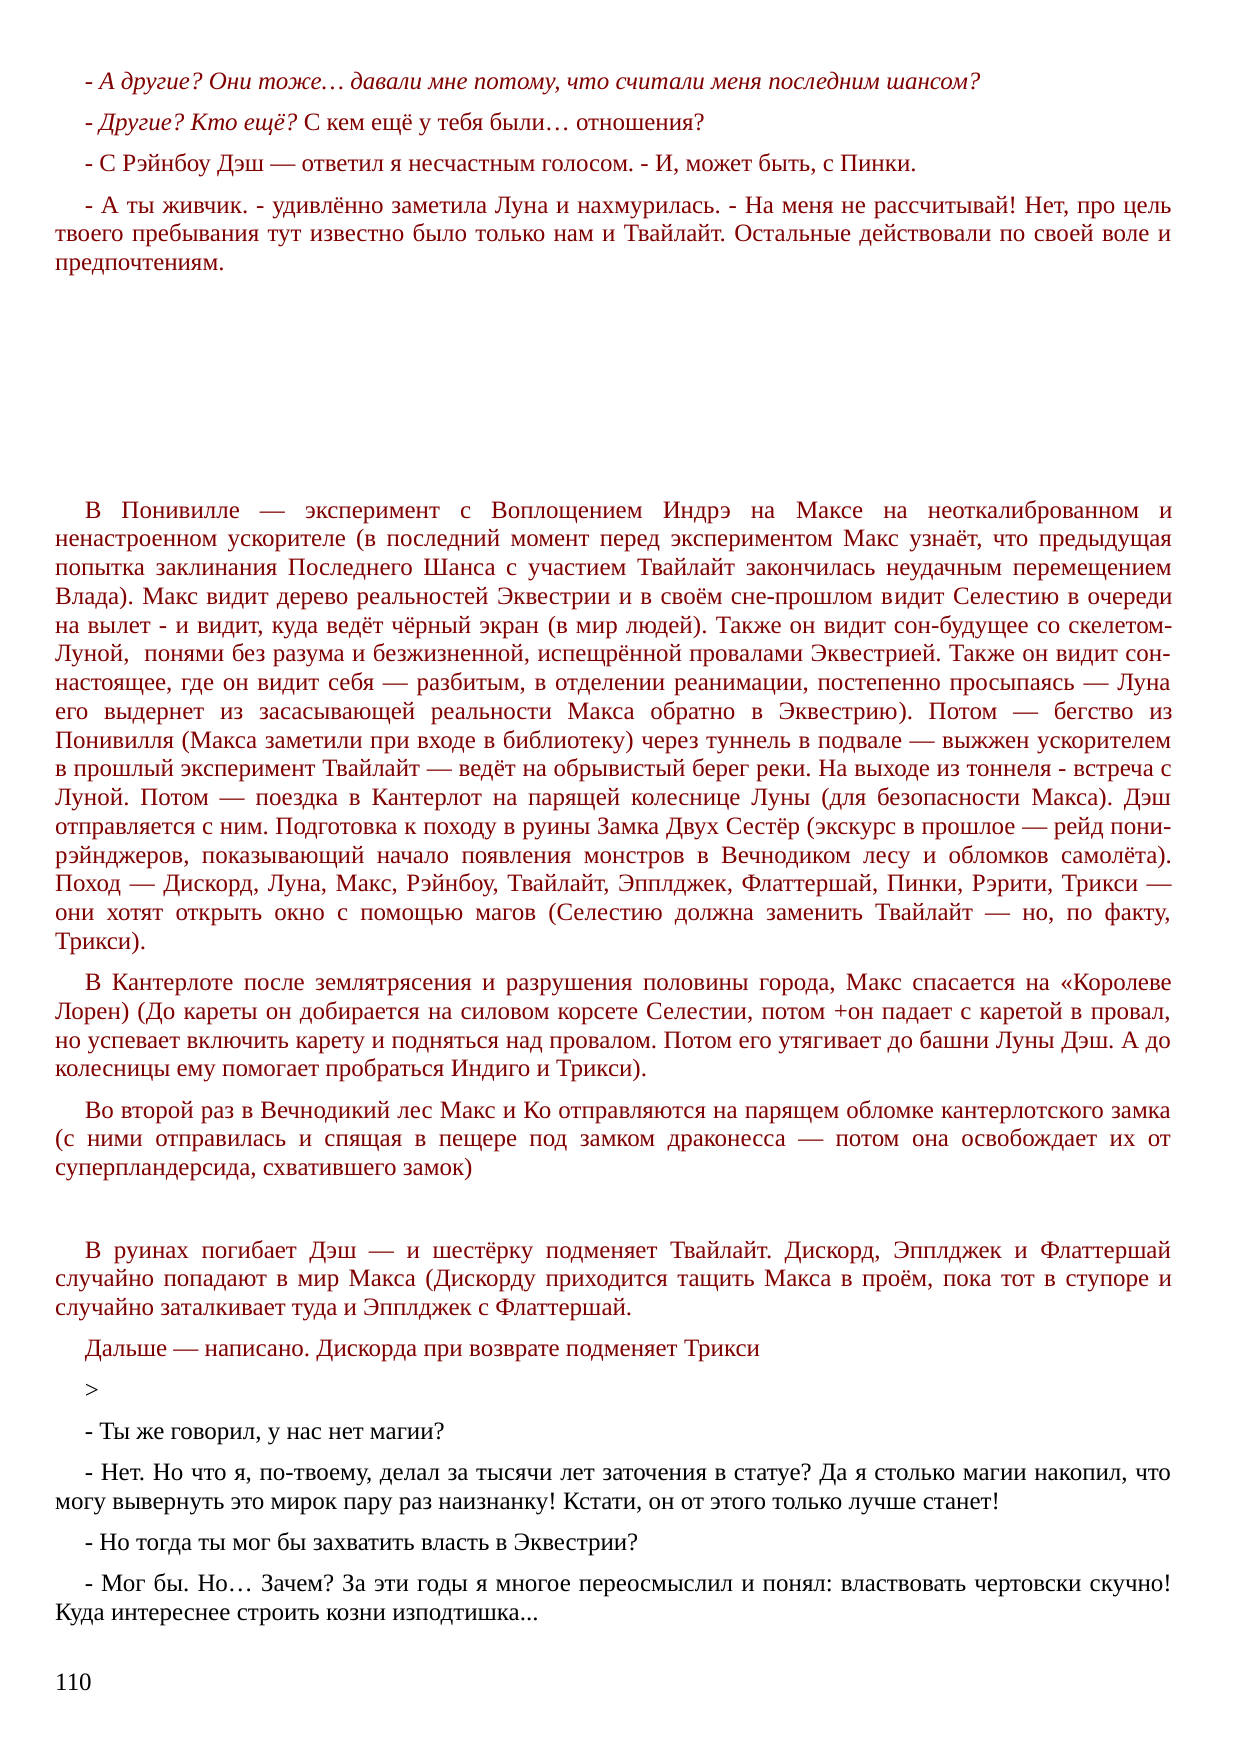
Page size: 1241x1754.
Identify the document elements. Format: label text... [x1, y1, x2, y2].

text - Другие? Кто ещё? С кем ещё у тебя были… отношения? [55, 107, 1173, 136]
text - Ты же говорил, у нас нет магии? [55, 1416, 1173, 1445]
text - А ты живчик. - удивлённо заметила Луна и нахмурилась. - На меня не рассчитывай! Нет, про цель твоего пребывания тут известно было только нам и Твайлайт. Остальные действовали по своей воле и предпочтениям. [55, 190, 1173, 276]
text Дальше — написано. Дискорда при возврате подменяет Трикси [55, 1333, 1173, 1362]
text Во второй раз в Вечнодикий лес Макс и Ко отправляются на парящем обломке кантерлотского замка (с ними отправилась и спящая в пещере под замком драконесса — потом она освобождает их от суперпландерсида, схватившего замок) [55, 1095, 1173, 1181]
text - Но тогда ты мог бы захватить власть в Эквестрии? [55, 1527, 1173, 1556]
text - А другие? Они тоже… давали мне потому, что считали меня последним шансом? [55, 66, 1173, 95]
text В руинах погибает Дэш — и шестёрку подменяет Твайлайт. Дискорд, Эпплджек и Флаттершай случайно попадают в мир Макса (Дискорду приходится тащить Макса в проём, пока тот в ступоре и случайно заталкивает туда и Эпплджек с Флаттершай. [55, 1235, 1173, 1321]
text В Кантерлоте после землятрясения и разрушения половины города, Макс спасается на «Королеве Лорен) (До кареты он добирается на силовом корсете Селестии, потом +он падает с каретой в провал, но успевает включить карету и подняться над провалом. Потом его утягивает до башни Луны Дэш. А до колесницы ему помогает пробраться Индиго и Трикси). [55, 967, 1173, 1082]
text - Нет. Но что я, по-твоему, делал за тысячи лет заточения в статуе? Да я столько магии накопил, что могу вывернуть это мирок пару раз наизнанку! Кстати, он от этого только лучше станет! [55, 1457, 1173, 1515]
text В Понивилле — эксперимент с Воплощением Индрэ на Максе на неоткалиброванном и ненастроенном ускорителе (в последний момент перед экспериментом Макс узнаёт, что предыдущая попытка заклинания Последнего Шанса с участием Твайлайт закончилась неудачным перемещением Влада). Макс видит дерево реальностей Эквестрии и в своём сне-прошлом видит Селестию в очереди на вылет - и видит, куда ведёт чёрный экран (в мир людей). Также он видит сон-будущее со скелетом-Луной, понями без разума и безжизненной, испещрённой провалами Эквестрией. Также он видит сон-настоящее, где он видит себя — разбитым, в отделении реанимации, постепенно просыпаясь — Луна его выдернет из засасывающей реальности Макса обратно в Эквестрию). Потом — бегство из Понивилля (Макса заметили при входе в библиотеку) через туннель в подвале — выжжен ускорителем в прошлый эксперимент Твайлайт — ведёт на обрывистый берег реки. На выходе из тоннеля - встреча с Луной. Потом — поездка в Кантерлот на парящей колеснице Луны (для безопасности Макса). Дэш отправляется с ним. Подготовка к походу в руины Замка Двух Сестёр (экскурс в прошлое — рейд пони-рэйнджеров, показывающий начало появления монстров в Вечнодиком лесу и обломков самолёта). Поход — Дискорд, Луна, Макс, Рэйнбоу, Твайлайт, Эпплджек, Флаттершай, Пинки, Рэрити, Трикси — они хотят открыть окно с помощью магов (Селестию должна заменить Твайлайт — но, по факту, Трикси). [55, 495, 1173, 955]
text - С Рэйнбоу Дэш — ответил я несчастным голосом. - И, может быть, с Пинки. [55, 148, 1173, 177]
text - Мог бы. Но… Зачем? За эти годы я многое переосмыслил и понял: властвовать чертовски скучно! Куда интереснее строить козни изподтишка... [55, 1568, 1173, 1626]
text > [55, 1375, 1173, 1403]
